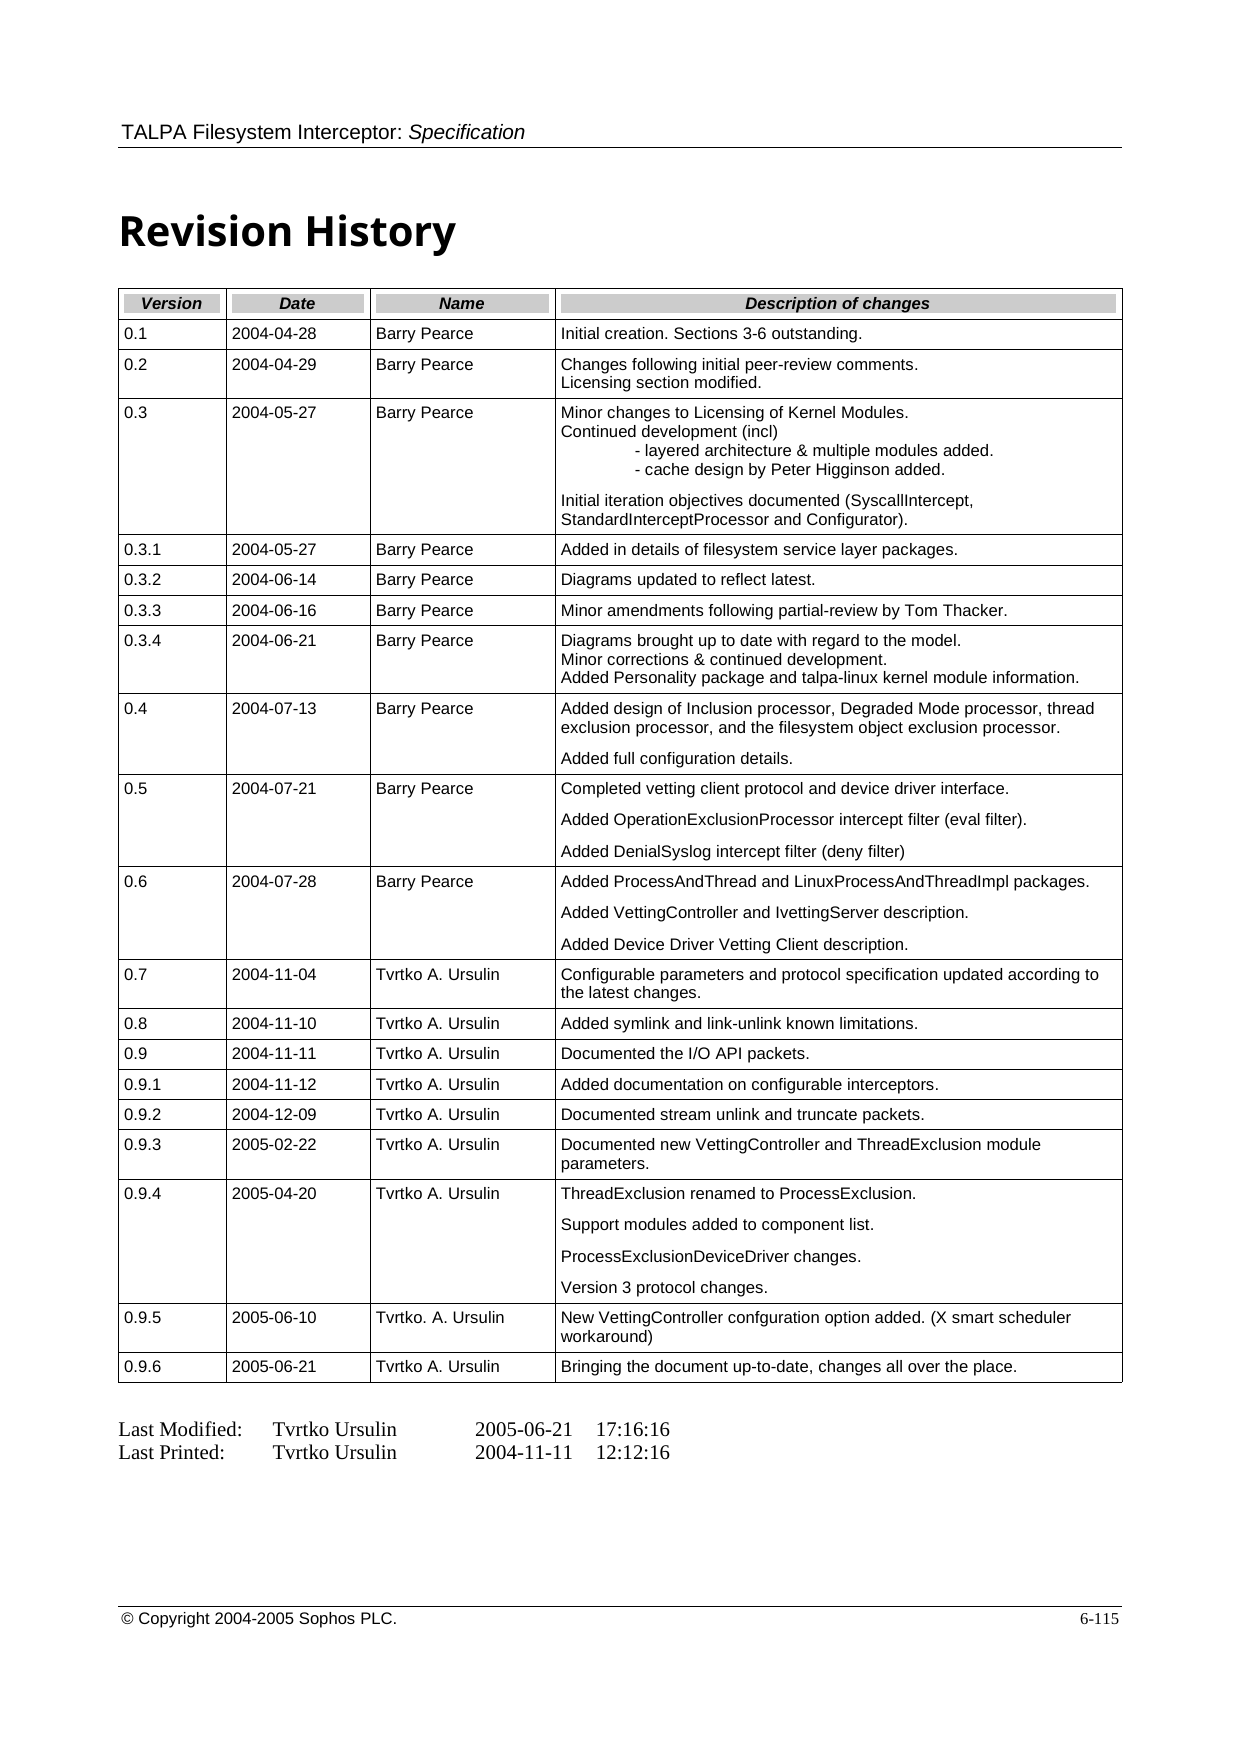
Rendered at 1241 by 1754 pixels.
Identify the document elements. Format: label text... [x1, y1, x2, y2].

table_cell Tvrtko A. Ursulin [371, 1009, 555, 1039]
table_cell 0.3 [119, 399, 226, 534]
table_cell Barry Pearce [371, 626, 555, 693]
table_cell 0.9.5 [119, 1304, 226, 1352]
table_cell 2005-02-22 [227, 1130, 370, 1179]
table_cell 2004-07-13 [227, 694, 370, 774]
table_cell 2004-12-09 [227, 1100, 370, 1129]
table_cell 0.9.1 [119, 1070, 226, 1099]
table_cell 2004-07-28 [227, 867, 370, 959]
table_cell Bringing the document up-to-date, changes all over the place. [556, 1353, 1122, 1382]
table_cell 2005-04-20 [227, 1180, 370, 1303]
table_header Name [371, 289, 555, 319]
table_cell Completed vetting client protocol and device driver interface. Added OperationExclusionProcessor intercept filter (eval filter). Added DenialSyslog intercept filter (deny filter) [556, 775, 1122, 866]
table_cell 0.3.2 [119, 566, 226, 595]
table_cell 2004-05-27 [227, 399, 370, 534]
table_cell Barry Pearce [371, 399, 555, 534]
table_cell Added design of Inclusion processor, Degraded Mode processor, thread exclusion processor, and the filesystem object exclusion processor. Added full configuration details. [556, 694, 1122, 774]
table_cell Tvrtko A. Ursulin [371, 1040, 555, 1069]
table_cell 0.7 [119, 960, 226, 1008]
table_cell 2004-04-28 [227, 320, 370, 349]
table_cell Tvrtko. A. Ursulin [371, 1304, 555, 1352]
table_header 2005-06-21 [475, 1418, 596, 1441]
table_cell 2004-04-29 [227, 350, 370, 398]
table_cell Tvrtko A. Ursulin [371, 1070, 555, 1099]
table_header Version [119, 289, 226, 319]
table_cell 2004-06-21 [227, 626, 370, 693]
table_cell 0.8 [119, 1009, 226, 1039]
table_cell Diagrams updated to reflect latest. [556, 566, 1122, 595]
table_cell 0.3.4 [119, 626, 226, 693]
subtitle Revision History [118, 202, 1122, 259]
table_cell Changes following initial peer-review comments. Licensing section modified. [556, 350, 1122, 398]
table_cell Documented new VettingController and ThreadExclusion module parameters. [556, 1130, 1122, 1179]
table_cell 2004-07-21 [227, 775, 370, 866]
table_cell ThreadExclusion renamed to ProcessExclusion. Support modules added to component list. ProcessExclusionDeviceDriver changes. Version 3 protocol changes. [556, 1180, 1122, 1303]
table_header 17:16:16 [596, 1418, 686, 1441]
table_cell 0.3.3 [119, 596, 226, 625]
table_cell Tvrtko Ursulin [272, 1441, 475, 1464]
table_header Date [227, 289, 370, 319]
table_cell 2005-06-10 [227, 1304, 370, 1352]
table_cell Tvrtko A. Ursulin [371, 1100, 555, 1129]
table_cell 2004-11-10 [227, 1009, 370, 1039]
table_cell Barry Pearce [371, 867, 555, 959]
table_header Tvrtko Ursulin [272, 1418, 475, 1441]
table_cell Documented stream unlink and truncate packets. [556, 1100, 1122, 1129]
table_cell 2004-11-11 [475, 1441, 596, 1464]
table_cell Added symlink and link-unlink known limitations. [556, 1009, 1122, 1039]
table_cell 0.9.4 [119, 1180, 226, 1303]
table_cell 2004-06-14 [227, 566, 370, 595]
table_cell Barry Pearce [371, 350, 555, 398]
table_cell Initial creation. Sections 3-6 outstanding. [556, 320, 1122, 349]
table_cell 0.9 [119, 1040, 226, 1069]
table_cell Barry Pearce [371, 320, 555, 349]
table_header Description of changes [556, 289, 1122, 319]
table_cell 2004-06-16 [227, 596, 370, 625]
table_cell 2004-11-12 [227, 1070, 370, 1099]
table_cell 0.1 [119, 320, 226, 349]
table_cell Configurable parameters and protocol specification updated according to the latest changes. [556, 960, 1122, 1008]
table_cell Added in details of filesystem service layer packages. [556, 535, 1122, 565]
table_cell Minor amendments following partial-review by Tom Thacker. [556, 596, 1122, 625]
table_cell Diagrams brought up to date with regard to the model. Minor corrections & continued development. Added Personality package and talpa-linux kernel module information. [556, 626, 1122, 693]
table_cell Barry Pearce [371, 775, 555, 866]
table_cell Tvrtko A. Ursulin [371, 960, 555, 1008]
table_cell Barry Pearce [371, 694, 555, 774]
table_cell 2004-05-27 [227, 535, 370, 565]
table_cell Tvrtko A. Ursulin [371, 1353, 555, 1382]
table_cell 0.9.6 [119, 1353, 226, 1382]
table_cell 0.5 [119, 775, 226, 866]
table_cell Last Printed: [118, 1441, 272, 1464]
table_cell Barry Pearce [371, 596, 555, 625]
table_header Last Modified: [118, 1418, 272, 1441]
table_cell Added ProcessAndThread and LinuxProcessAndThreadImpl packages. Added VettingController and IvettingServer description. Added Device Driver Vetting Client description. [556, 867, 1122, 959]
table_cell 2004-11-11 [227, 1040, 370, 1069]
table_cell New VettingController confguration option added. (X smart scheduler workaround) [556, 1304, 1122, 1352]
table_cell Tvrtko A. Ursulin [371, 1130, 555, 1179]
table_cell 2004-11-04 [227, 960, 370, 1008]
table_cell Barry Pearce [371, 566, 555, 595]
table_cell Barry Pearce [371, 535, 555, 565]
table_cell 0.6 [119, 867, 226, 959]
table_cell 12:12:16 [596, 1441, 686, 1464]
table_cell 0.4 [119, 694, 226, 774]
table_cell Minor changes to Licensing of Kernel Modules. Continued development (incl) - layered architecture & multiple modules added. - cache design by Peter Higginson added. Initial iteration objectives documented (SyscallIntercept, StandardInterceptProcessor and Configurator). [556, 399, 1122, 534]
table_cell 0.9.3 [119, 1130, 226, 1179]
table_cell 0.3.1 [119, 535, 226, 565]
table_cell Added documentation on configurable interceptors. [556, 1070, 1122, 1099]
table_cell 0.2 [119, 350, 226, 398]
table_cell 2005-06-21 [227, 1353, 370, 1382]
table_cell Tvrtko A. Ursulin [371, 1180, 555, 1303]
table_cell 0.9.2 [119, 1100, 226, 1129]
table_cell Documented the I/O API packets. [556, 1040, 1122, 1069]
